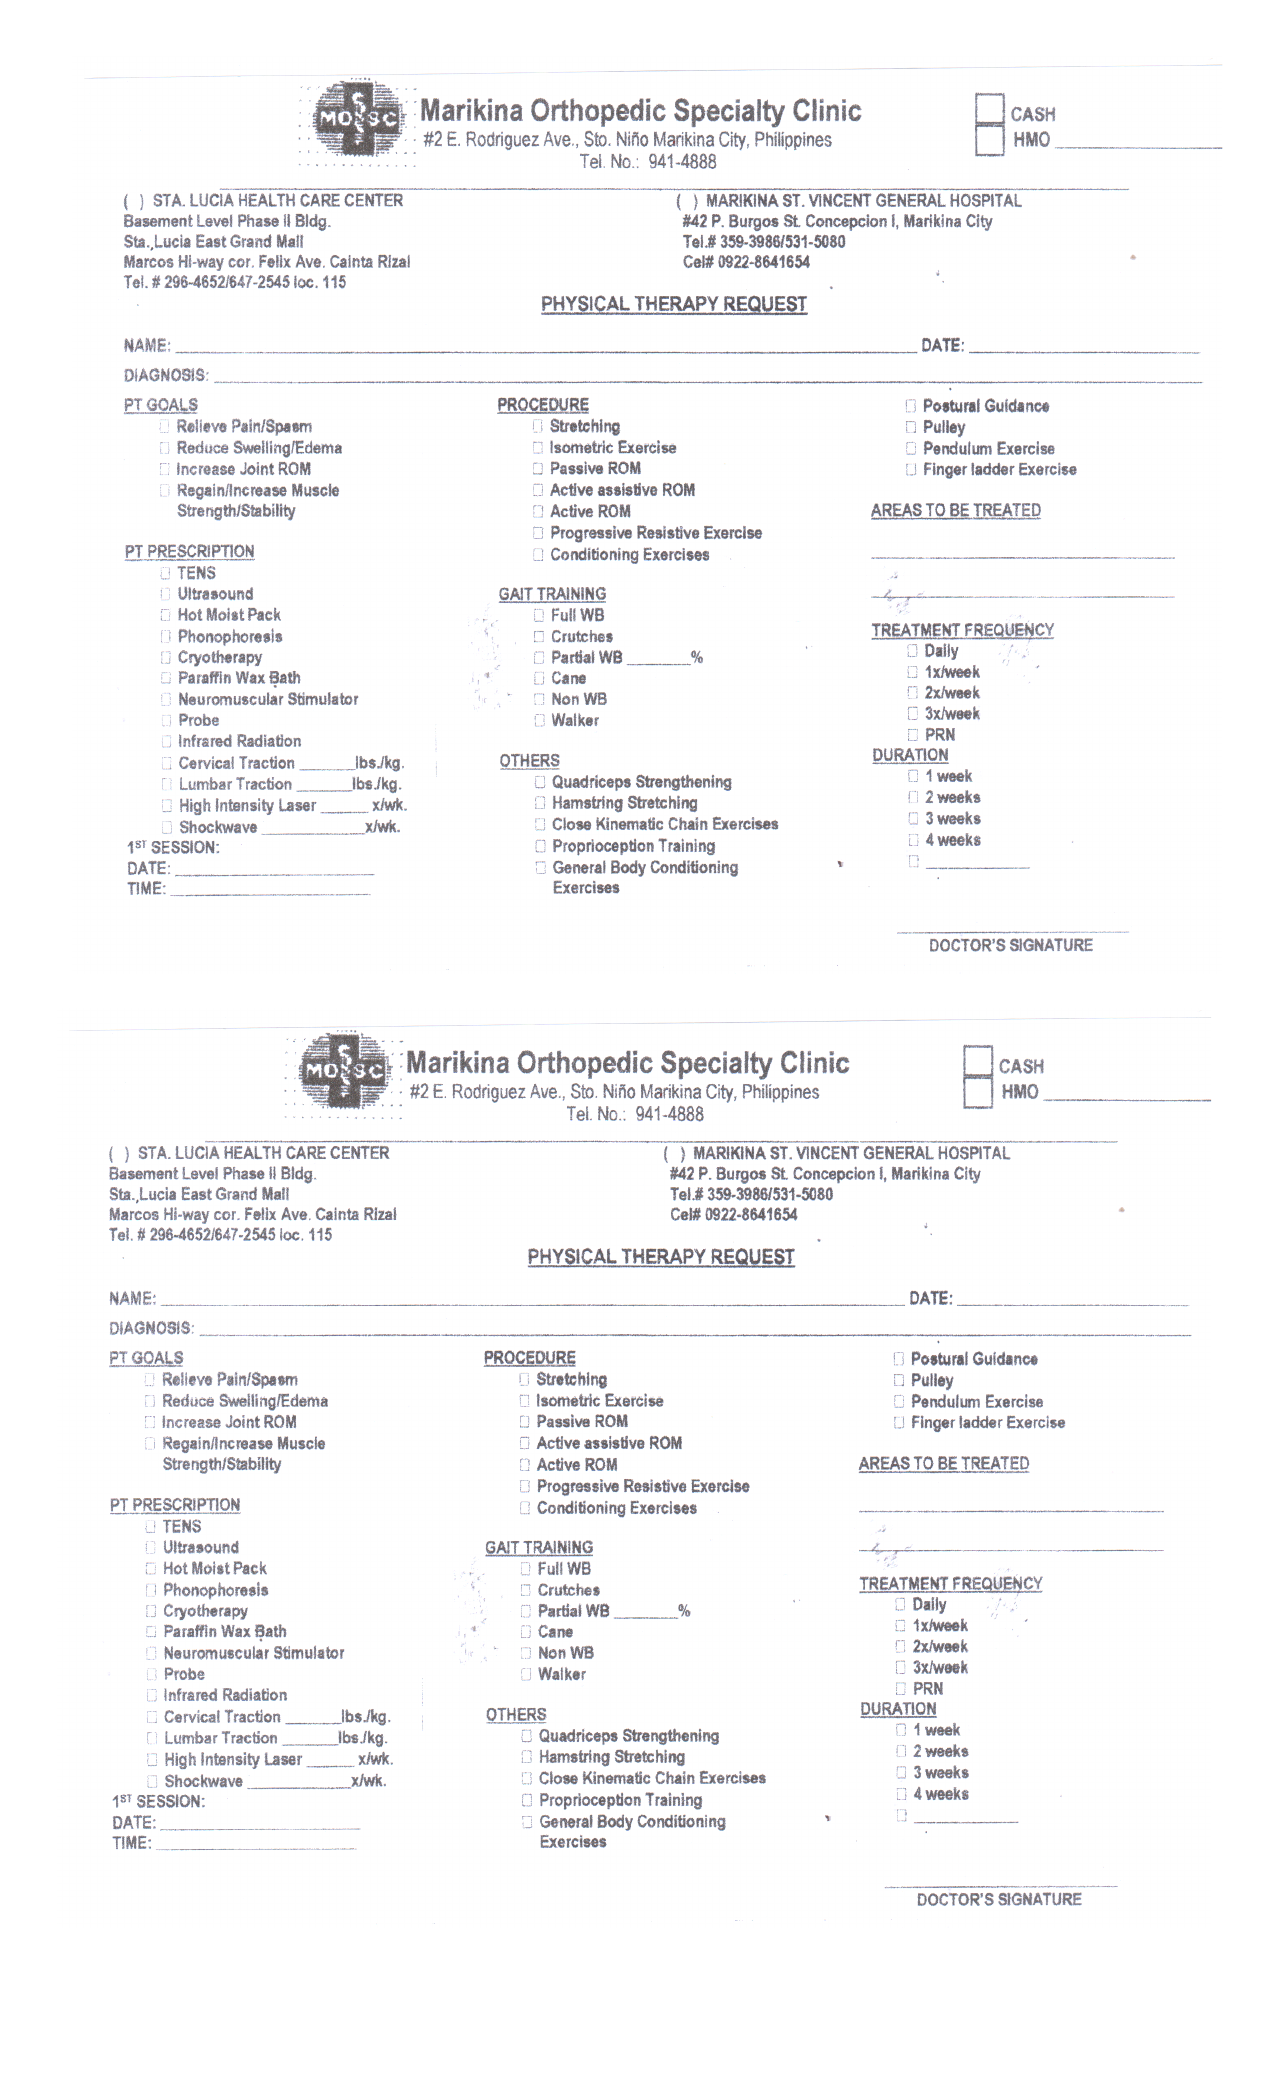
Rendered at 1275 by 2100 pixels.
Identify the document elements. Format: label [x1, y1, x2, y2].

picture [57, 1008, 1212, 1121]
picture [71, 56, 1223, 168]
